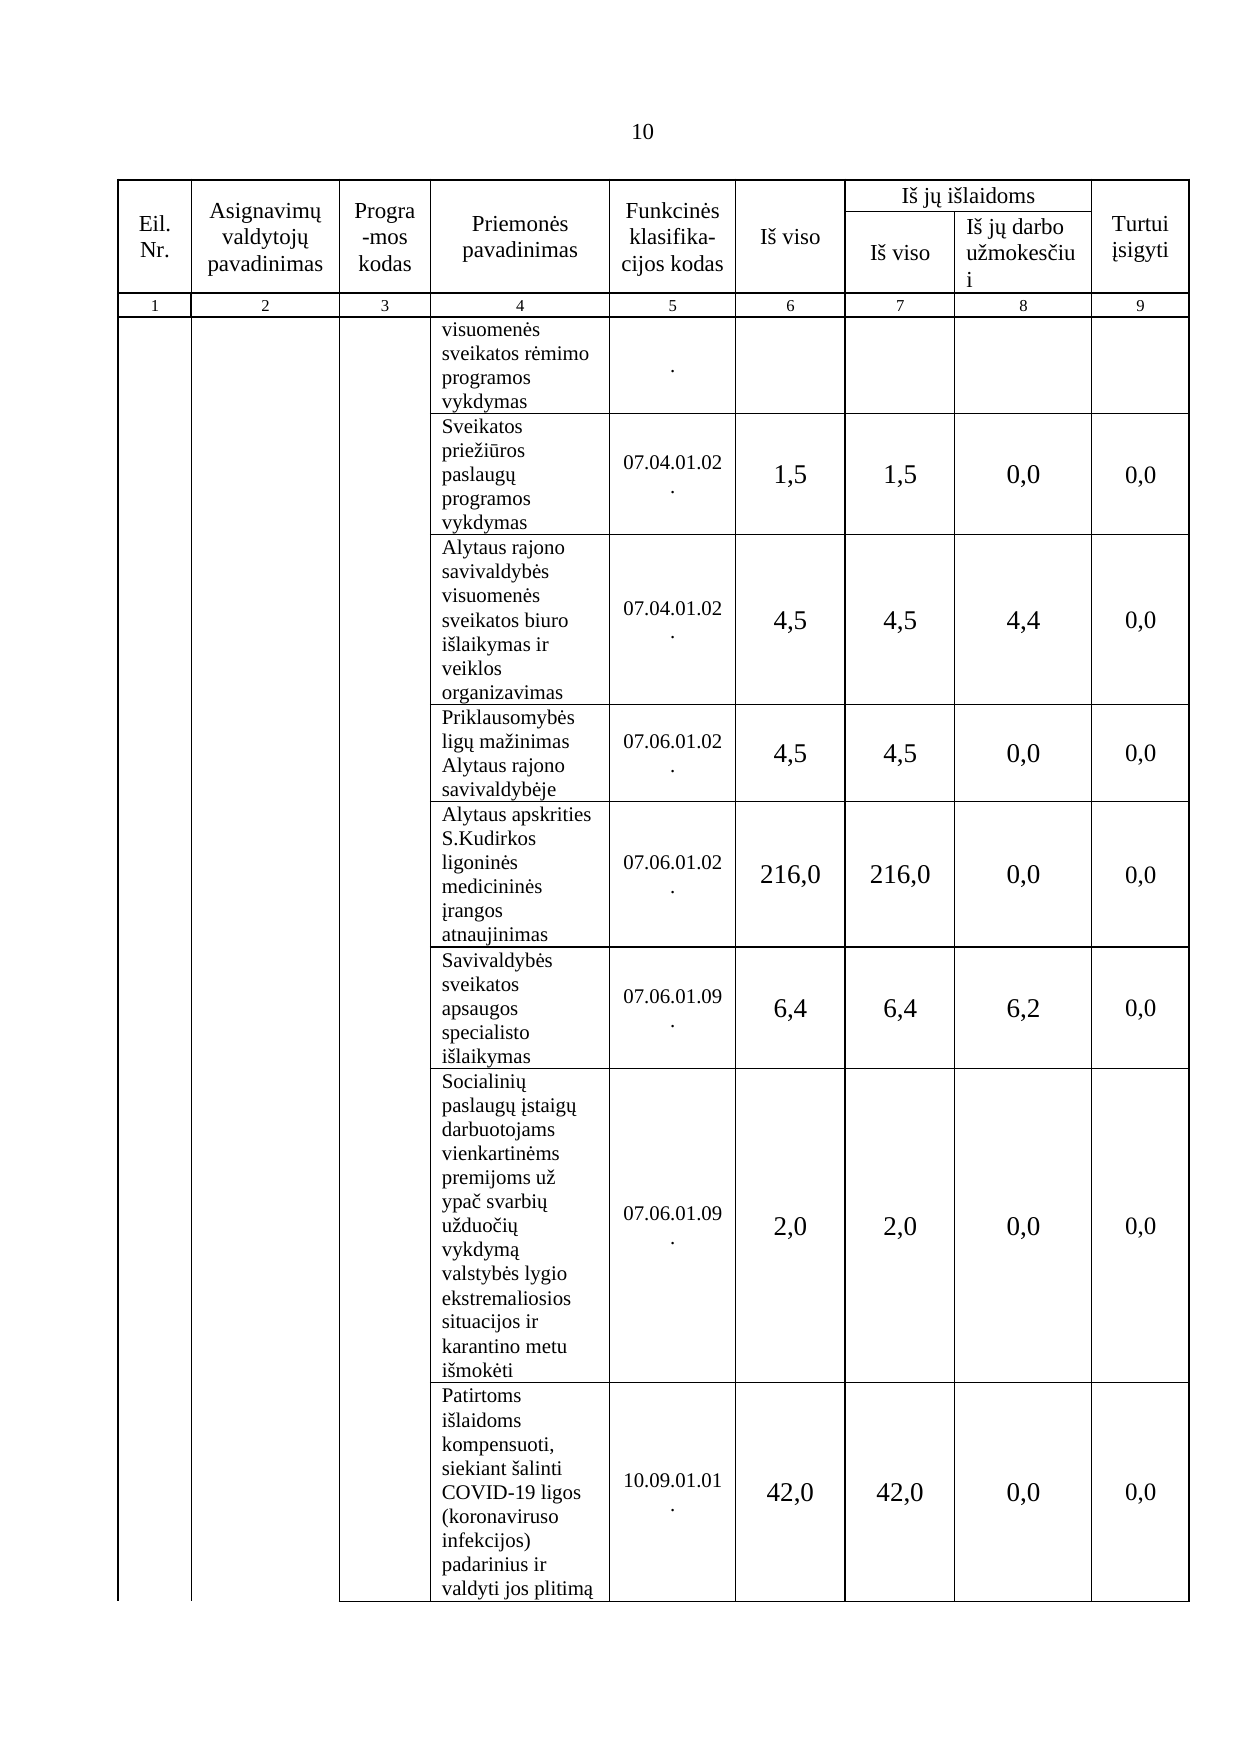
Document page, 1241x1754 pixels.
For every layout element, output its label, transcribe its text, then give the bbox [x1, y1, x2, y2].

table_cell 0,0 [955, 414, 1091, 534]
table_cell 8 [955, 294, 1091, 316]
table_cell 2,0 [846, 1069, 954, 1382]
table_cell Iš jų darbo užmokesčiui [955, 212, 1091, 292]
table_cell 0,0 [955, 1383, 1091, 1601]
table_cell visuomenės sveikatos rėmimo programos vykdymas [431, 318, 609, 413]
table_cell 1,5 [736, 414, 844, 534]
table_cell 0,0 [1092, 948, 1188, 1068]
table_cell 4,4 [955, 535, 1091, 704]
table_cell Sveikatos priežiūros paslaugų programos vykdymas [431, 414, 609, 534]
table_cell 5 [610, 294, 735, 316]
table_cell [340, 318, 430, 1601]
table_cell 6 [736, 294, 844, 316]
table_cell 1 [119, 294, 190, 316]
table_cell [1092, 318, 1188, 413]
table_cell 1,5 [846, 414, 954, 534]
table_cell Patirtoms išlaidoms kompensuoti, siekiant šalinti COVID-19 ligos (koronaviruso infekcijos) padarinius ir valdyti jos plitimą [431, 1383, 609, 1601]
table_cell 4,5 [736, 705, 844, 801]
table_cell Socialinių paslaugų įstaigų darbuotojams vienkartinėms premijoms už ypač svarbių užduočių vykdymą valstybės lygio ekstremaliosios situacijos ir karantino metu išmokėti [431, 1069, 609, 1382]
table_cell Alytaus apskrities S.Kudirkos ligoninės medicininės įrangos atnaujinimas [431, 802, 609, 946]
table_header Turtui įsigyti [1092, 181, 1188, 292]
table_cell Iš viso [846, 212, 954, 292]
table_header Progra-mos kodas [340, 181, 430, 292]
table_cell [119, 318, 191, 1601]
table_cell 6,2 [955, 948, 1091, 1068]
table_cell 07.04.01.02. [610, 535, 735, 704]
table_cell 0,0 [1092, 802, 1188, 946]
table_cell [955, 318, 1091, 413]
table_cell 07.04.01.02. [610, 414, 735, 534]
table_cell 0,0 [1092, 705, 1188, 801]
table_cell [736, 318, 844, 413]
table_cell [192, 318, 339, 1601]
table_cell 4,5 [736, 535, 844, 704]
table_cell 10.09.01.01. [610, 1383, 735, 1601]
table_cell 6,4 [736, 948, 844, 1068]
table_cell 216,0 [846, 802, 954, 946]
table_cell 07.06.01.09. [610, 1069, 735, 1382]
table_cell 216,0 [736, 802, 844, 946]
table_header Funkcinės klasifika-cijos kodas [610, 181, 735, 292]
table_cell 2,0 [736, 1069, 844, 1382]
table_cell 4,5 [846, 535, 954, 704]
table_cell 0,0 [955, 802, 1091, 946]
table_cell 7 [846, 294, 954, 316]
table_cell . [610, 318, 735, 413]
table_cell 0,0 [1092, 535, 1188, 704]
table_cell 0,0 [1092, 414, 1188, 534]
table_header Iš viso [736, 181, 844, 292]
table_cell 4,5 [846, 705, 954, 801]
table_cell 9 [1092, 294, 1188, 316]
table_cell 0,0 [955, 1069, 1091, 1382]
table_cell 07.06.01.09. [610, 948, 735, 1068]
table_header Eil. Nr. [119, 181, 191, 292]
table_cell Alytaus rajono savivaldybės visuomenės sveikatos biuro išlaikymas ir veiklos organizavimas [431, 535, 609, 704]
table_cell 2 [192, 294, 339, 316]
table_cell 42,0 [846, 1383, 954, 1601]
table_cell 0,0 [1092, 1383, 1188, 1601]
table_cell Priklausomybės ligų mažinimas Alytaus rajono savivaldybėje [431, 705, 609, 801]
table_cell Savivaldybės sveikatos apsaugos specialisto išlaikymas [431, 948, 609, 1068]
table_cell 07.06.01.02. [610, 705, 735, 801]
table_cell 07.06.01.02. [610, 802, 735, 946]
table_cell 42,0 [736, 1383, 844, 1601]
table_cell 4 [431, 294, 609, 316]
table_cell 0,0 [955, 705, 1091, 801]
table_cell 0,0 [1092, 1069, 1188, 1382]
table_header Iš jų išlaidoms [846, 181, 1091, 211]
table_cell [846, 318, 954, 413]
table_cell 6,4 [846, 948, 954, 1068]
table_header Asignavimų valdytojų pavadinimas [192, 181, 339, 292]
table_cell 3 [340, 294, 430, 316]
table_header Priemonės pavadinimas [431, 181, 609, 292]
